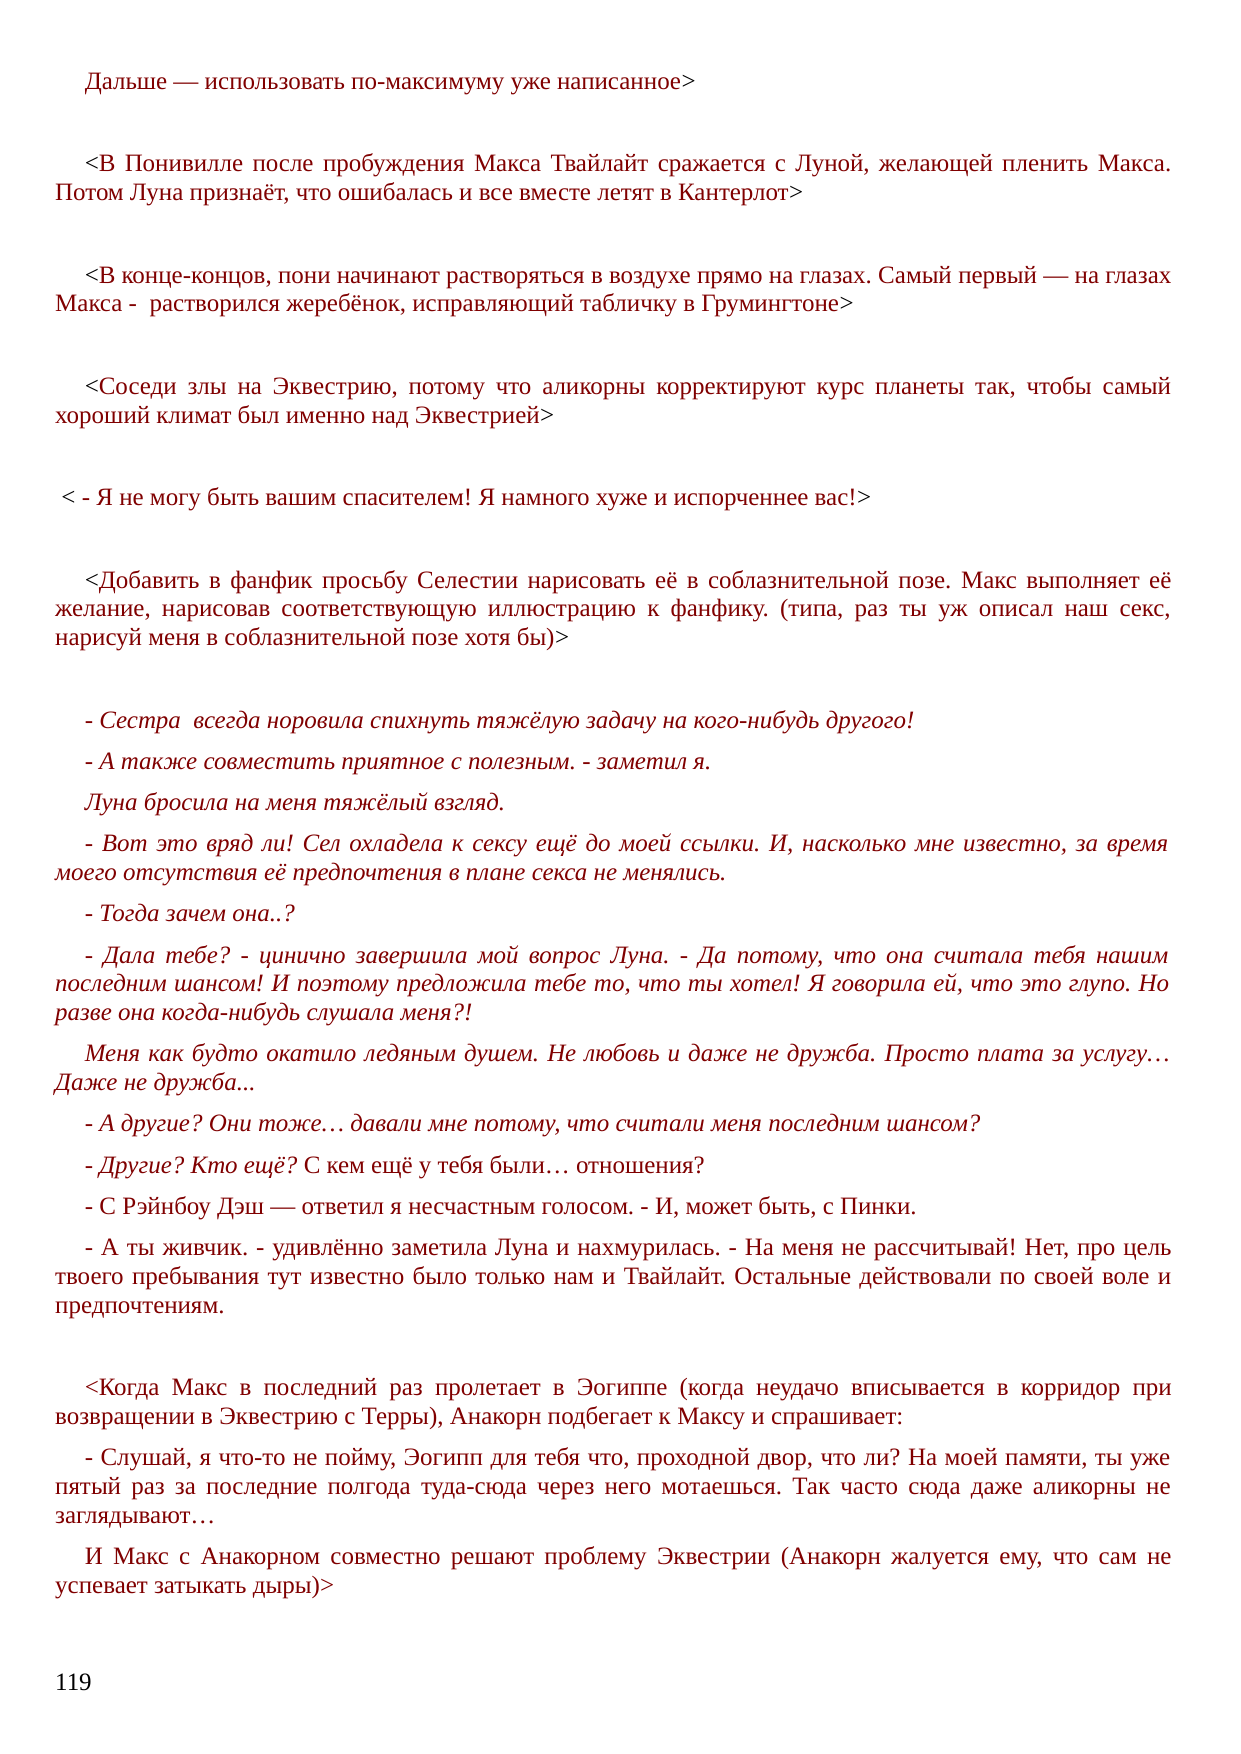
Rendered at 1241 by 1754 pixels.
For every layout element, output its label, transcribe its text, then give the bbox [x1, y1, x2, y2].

text - Тогда зачем она..? [55, 898, 1173, 927]
text - А другие? Они тоже… давали мне потому, что считали меня последним шансом? [55, 1108, 1173, 1137]
text - Другие? Кто ещё? С кем ещё у тебя были… отношения? [55, 1150, 1173, 1178]
text - Сестра всегда норовила спихнуть тяжёлую задачу на кого-нибудь другого! [55, 705, 1173, 733]
text - Вот это вряд ли! Сел охладела к сексу ещё до моей ссылки. И, насколько мне известно, за время моего отсутствия её предпочтения в плане секса не менялись. [55, 828, 1173, 886]
text - Слушай, я что-то не пойму, Эогипп для тебя что, проходной двор, что ли? На моей памяти, ты уже пятый раз за последние полгода туда-сюда через него мотаешься. Так часто сюда даже аликорны не заглядывают… [55, 1442, 1173, 1528]
text - С Рэйнбоу Дэш — ответил я несчастным голосом. - И, может быть, с Пинки. [55, 1191, 1173, 1220]
text И Макс с Анакорном совместно решают проблему Эквестрии (Анакорн жалуется ему, что сам не успевает затыкать дыры)> [55, 1541, 1173, 1598]
text - А также совместить приятное с полезным. - заметил я. [55, 746, 1173, 775]
text <Соседи злы на Эквестрию, потому что аликорны корректируют курс планеты так, чтобы самый хороший климат был именно над Эквестрией> [55, 371, 1173, 428]
text <В Понивилле после пробуждения Макса Твайлайт сражается с Луной, желающей пленить Макса. Потом Луна признаёт, что ошибалась и все вместе летят в Кантерлот> [55, 148, 1173, 206]
text Луна бросила на меня тяжёлый взгляд. [55, 787, 1173, 816]
text <В конце-концов, пони начинают растворяться в воздухе прямо на глазах. Самый первый — на глазах Макса - растворился жеребёнок, исправляющий табличку в Грумингтоне> [55, 260, 1173, 317]
text Дальше — использовать по-максимуму уже написанное> [55, 66, 1173, 95]
text <Когда Макс в последний раз пролетает в Эогиппе (когда неудачо вписывается в корридор при возвращении в Эквестрию с Терры), Анакорн подбегает к Максу и спрашивает: [55, 1372, 1173, 1430]
text < - Я не могу быть вашим спасителем! Я намного хуже и испорченнее вас!> [55, 482, 1173, 511]
text <Добавить в фанфик просьбу Селестии нарисовать её в соблазнительной позе. Макс выполняет её желание, нарисовав соответствующую иллюстрацию к фанфику. (типа, раз ты уж описал наш секс, нарисуй меня в соблазнительной позе хотя бы)> [55, 565, 1173, 651]
text - Дала тебе? - цинично завершила мой вопрос Луна. - Да потому, что она считала тебя нашим последним шансом! И поэтому предложила тебе то, что ты хотел! Я говорила ей, что это глупо. Но разве она когда-нибудь слушала меня?! [55, 940, 1173, 1026]
text Меня как будто окатило ледяным душем. Не любовь и даже не дружба. Просто плата за услугу… Даже не дружба... [55, 1038, 1173, 1096]
text - А ты живчик. - удивлённо заметила Луна и нахмурилась. - На меня не рассчитывай! Нет, про цель твоего пребывания тут известно было только нам и Твайлайт. Остальные действовали по своей воле и предпочтениям. [55, 1232, 1173, 1318]
